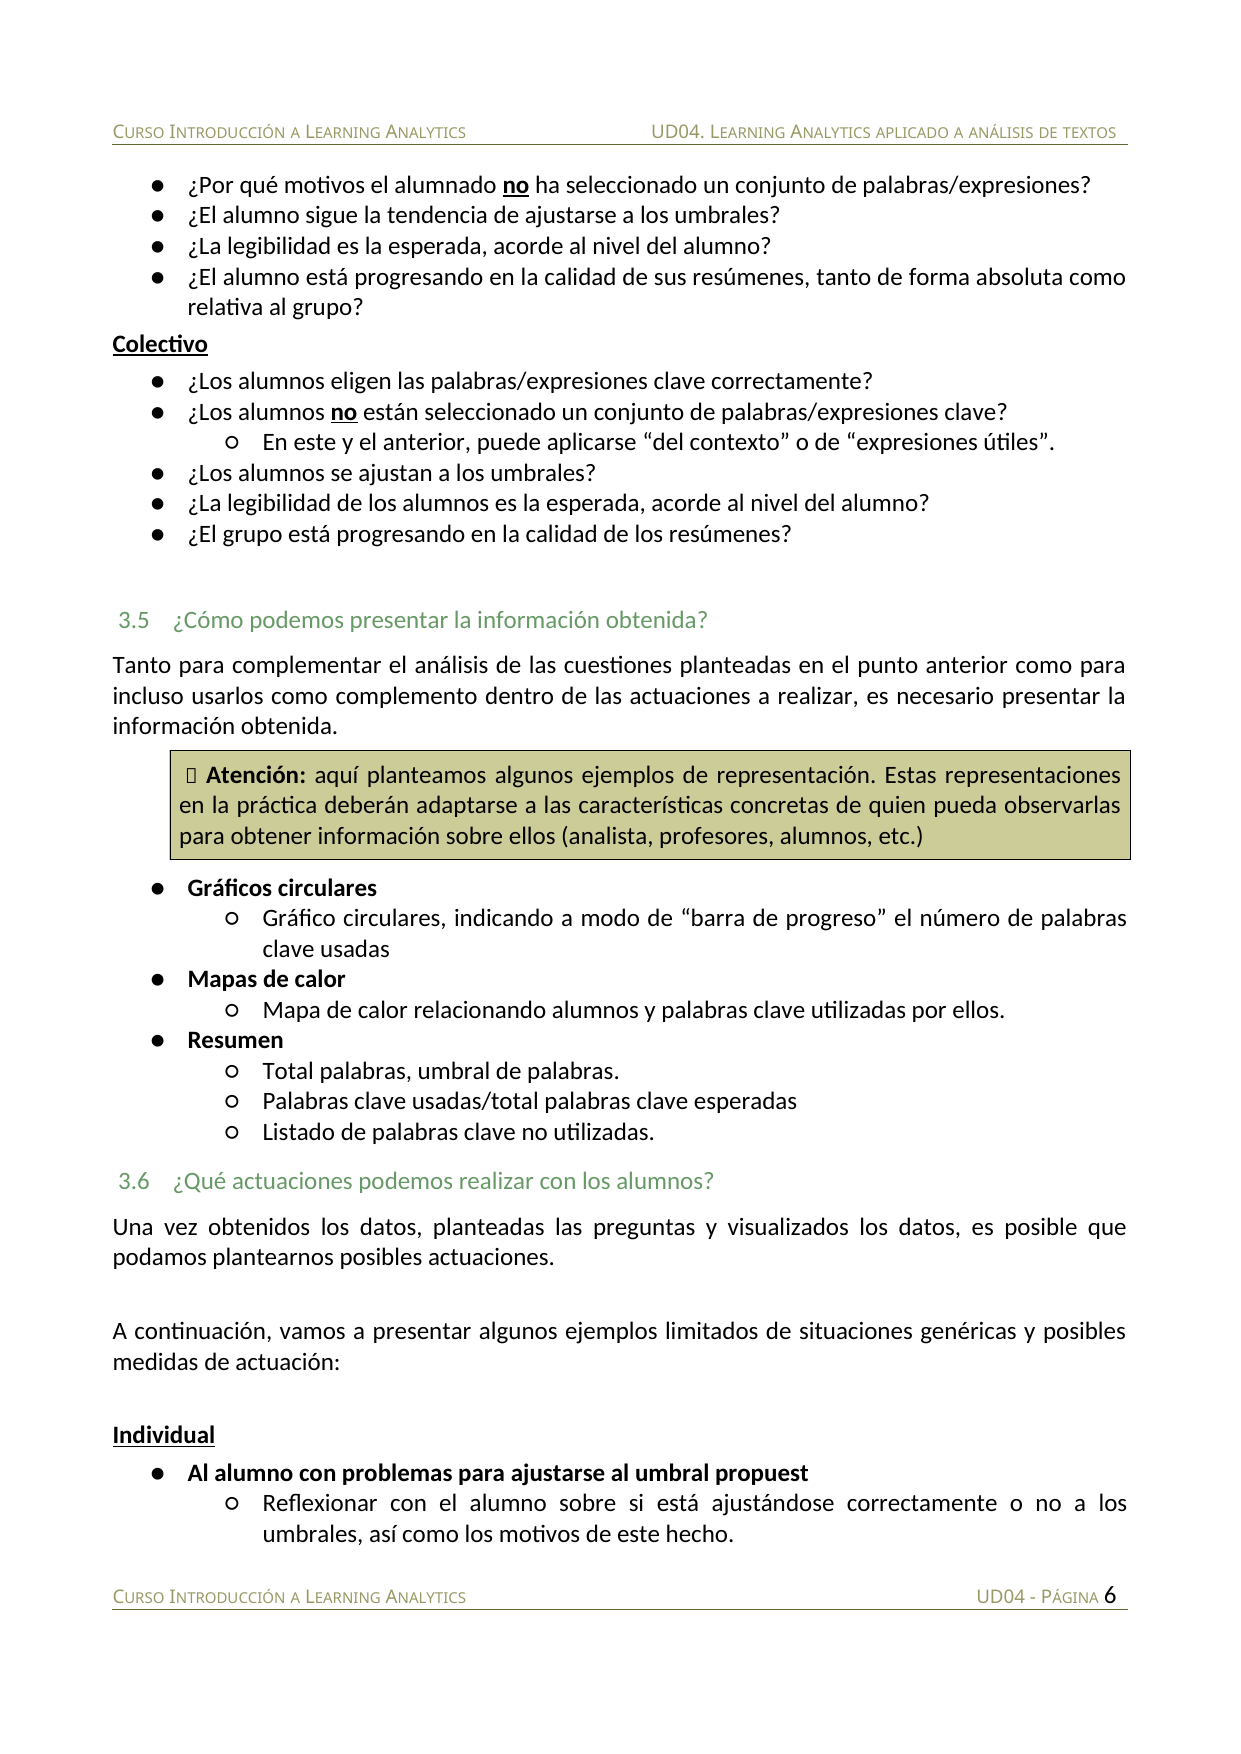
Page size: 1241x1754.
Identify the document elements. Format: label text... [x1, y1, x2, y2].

list ¿El grupo está progresando en la calidad de los resúmenes? [150, 518, 1128, 548]
list Mapas de calor [150, 963, 1128, 994]
text Individual [112, 1420, 1128, 1450]
list Gráficos circulares [150, 872, 1128, 902]
list Listado de palabras clave no utilizadas. [225, 1116, 1128, 1147]
list ¿Los alumnos se ajustan a los umbrales? [150, 457, 1128, 487]
list Al alumno con problemas para ajustarse al umbral propuest [150, 1457, 1128, 1487]
list ¿La legibilidad es la esperada, acorde al nivel del alumno? [150, 230, 1128, 261]
list ¿Por qué motivos el alumnado no ha seleccionado un conjunto de palabras/expresiones? [150, 169, 1128, 199]
list ¿Los alumnos eligen las palabras/expresiones clave correctamente? [150, 365, 1128, 396]
list ¿El alumno está progresando en la calidad de sus resúmenes, tanto de forma absoluta como relativa al grupo? [150, 261, 1128, 322]
text Una vez obtenidos los datos, planteadas las preguntas y visualizados los datos, es posible que podamos plantearnos posibles actuaciones. [112, 1211, 1128, 1272]
list ¿Los alumnos no están seleccionado un conjunto de palabras/expresiones clave? [150, 396, 1128, 426]
list ¿La legibilidad de los alumnos es la esperada, acorde al nivel del alumno? [150, 487, 1128, 518]
text Tanto para complementar el análisis de las cuestiones planteadas en el punto anterior como para incluso usarlos como complemento dentro de las actuaciones a realizar, es necesario presentar la información obtenida. [112, 649, 1128, 741]
list Total palabras, umbral de palabras. [225, 1055, 1128, 1086]
subtitle ¿Qué actuaciones podemos realizar con los alumnos? [112, 1165, 1128, 1196]
subtitle ¿Cómo podemos presentar la información obtenida? [112, 604, 1128, 634]
text Colectivo [112, 328, 1128, 359]
list Reflexionar con el alumno sobre si está ajustándose correctamente o no a los umbrales, así como los motivos de este hecho. [225, 1487, 1128, 1548]
list Mapa de calor relacionando alumnos y palabras clave utilizadas por ellos. [225, 994, 1128, 1024]
list En este y el anterior, puede aplicarse “del contexto” o de “expresiones útiles”. [225, 426, 1128, 457]
text A continuación, vamos a presentar algunos ejemplos limitados de situaciones genéricas y posibles medidas de actuación: [112, 1315, 1128, 1376]
list Resumen [150, 1024, 1128, 1055]
text ❕ Atención: aquí planteamos algunos ejemplos de representación. Estas representaciones en la práctica deberán adaptarse a las características concretas de quien pueda observarlas para obtener información sobre ellos (analista, profesores, alumnos, etc.) [171, 751, 1130, 859]
list ¿El alumno sigue la tendencia de ajustarse a los umbrales? [150, 199, 1128, 230]
list Palabras clave usadas/total palabras clave esperadas [225, 1086, 1128, 1116]
list Gráfico circulares, indicando a modo de “barra de progreso” el número de palabras clave usadas [225, 902, 1128, 963]
